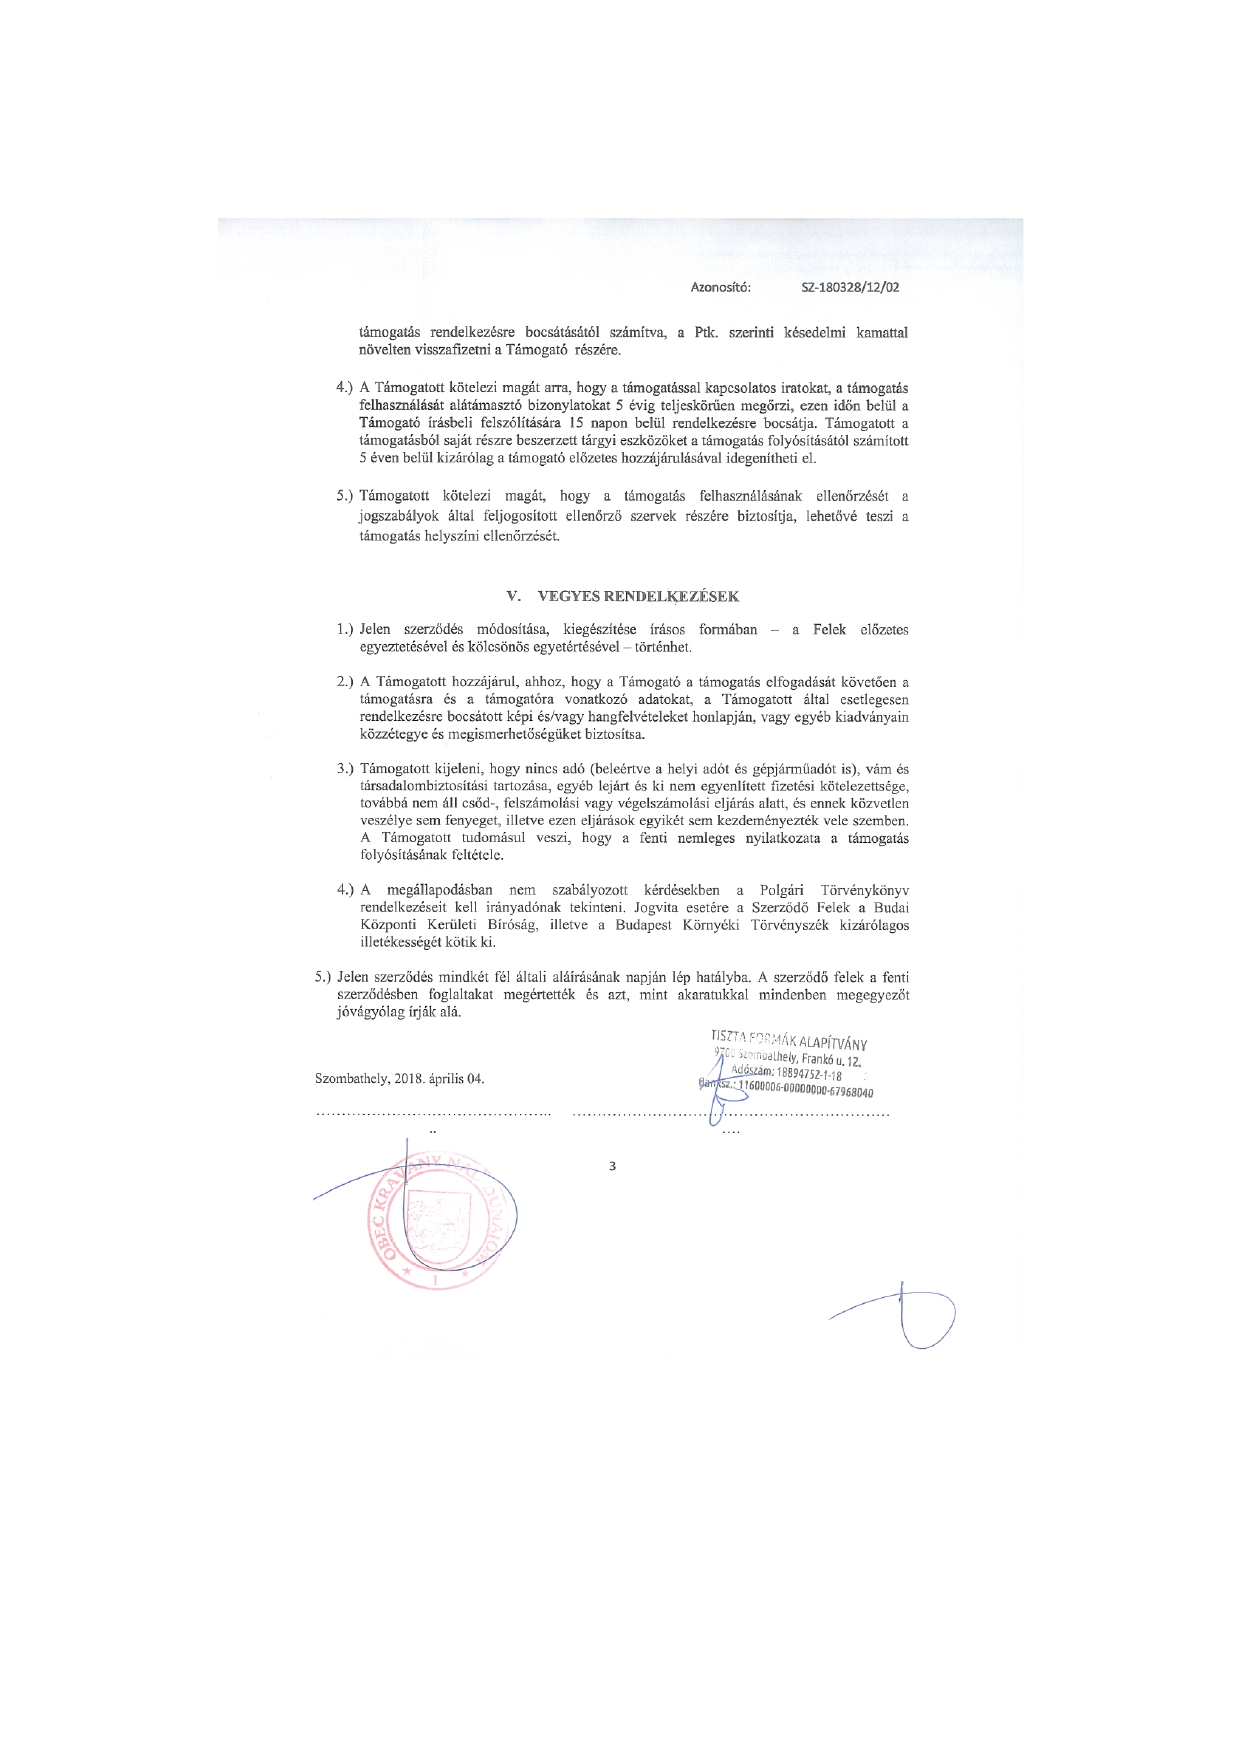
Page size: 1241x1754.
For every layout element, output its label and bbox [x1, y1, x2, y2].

picture [118, 118, 1123, 1538]
